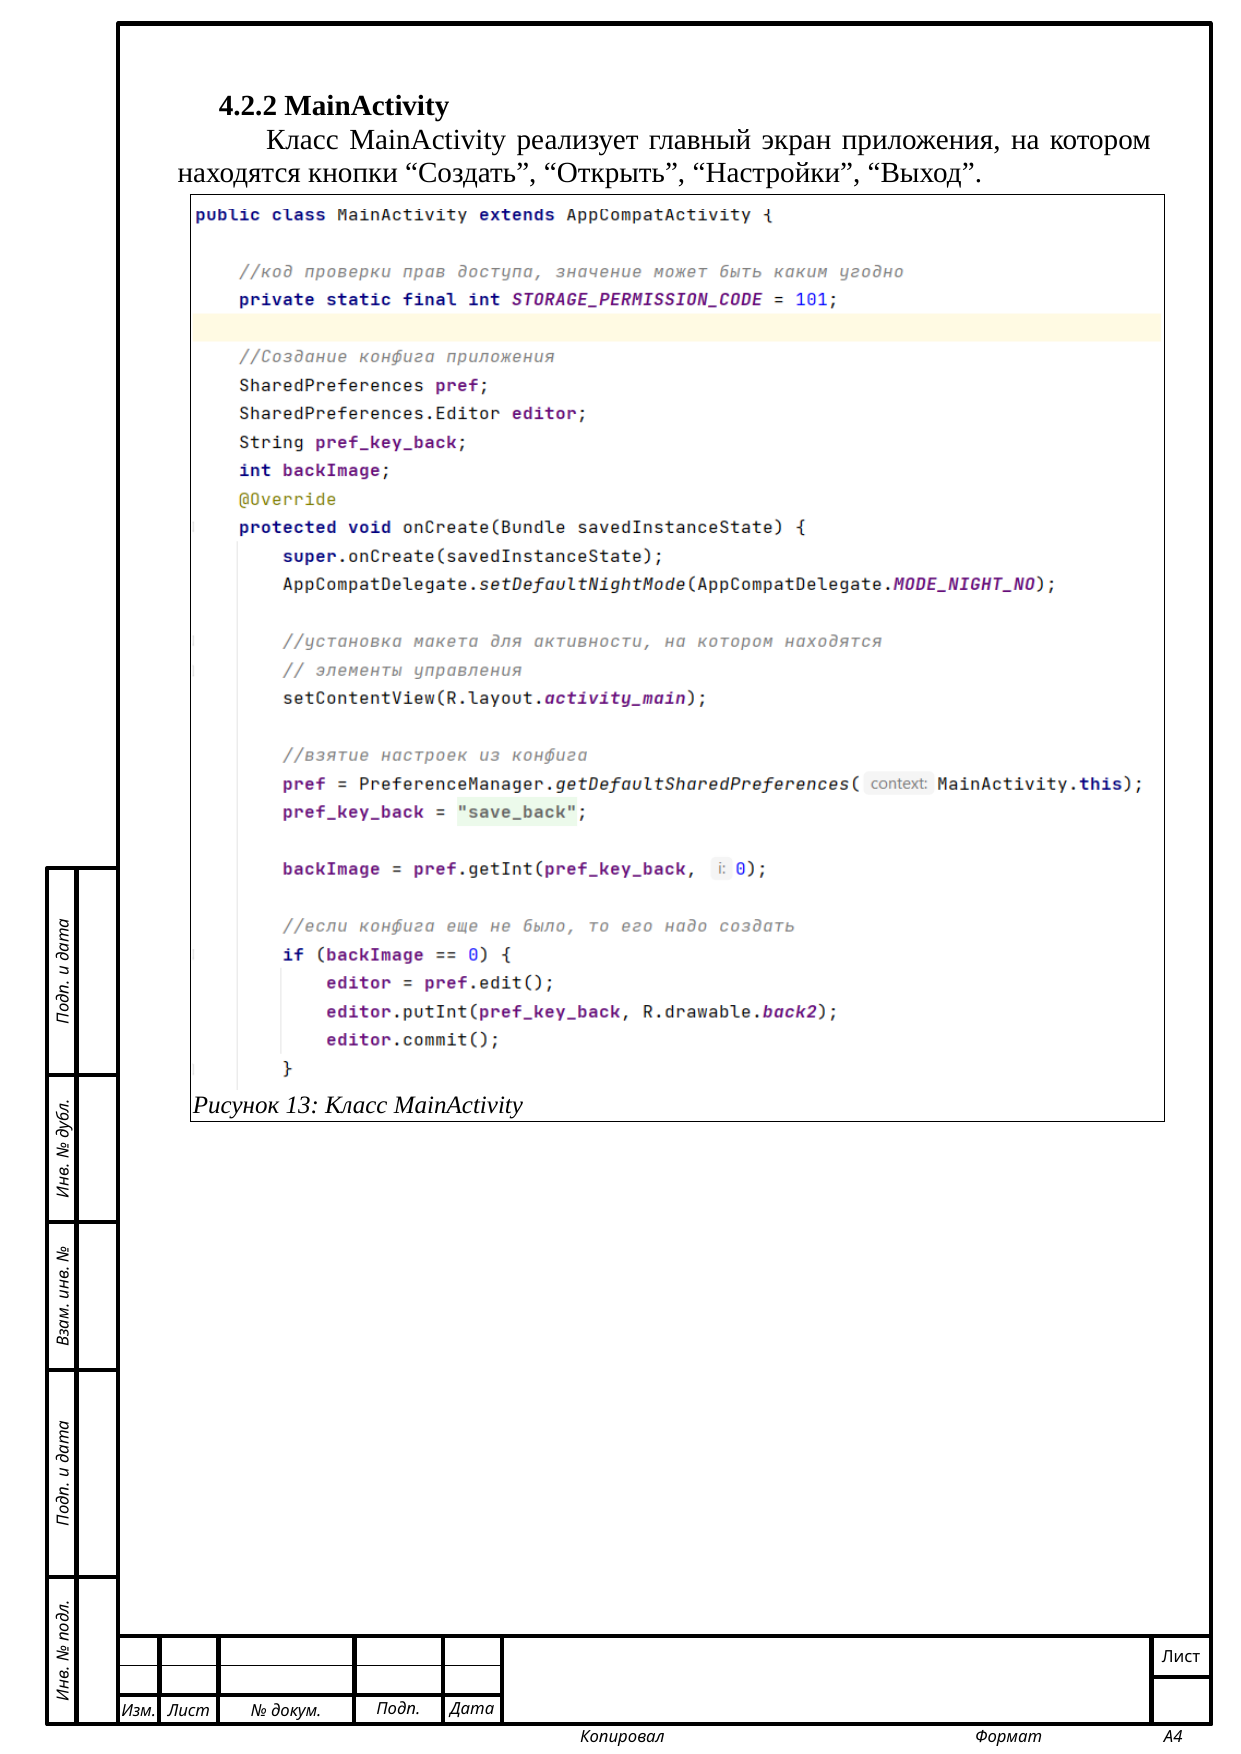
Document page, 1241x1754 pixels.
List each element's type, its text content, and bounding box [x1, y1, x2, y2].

text Рисунок 13: Класс MainActivity [193, 1090, 1161, 1118]
picture [192, 209, 1162, 1090]
subtitle MainActivity [218, 88, 1152, 122]
text Класс MainActivity реализует главный экран приложения, на котором находятся кнопки “Создать”, “Открыть”, “Настройки”, “Выход”. [177, 122, 1152, 189]
